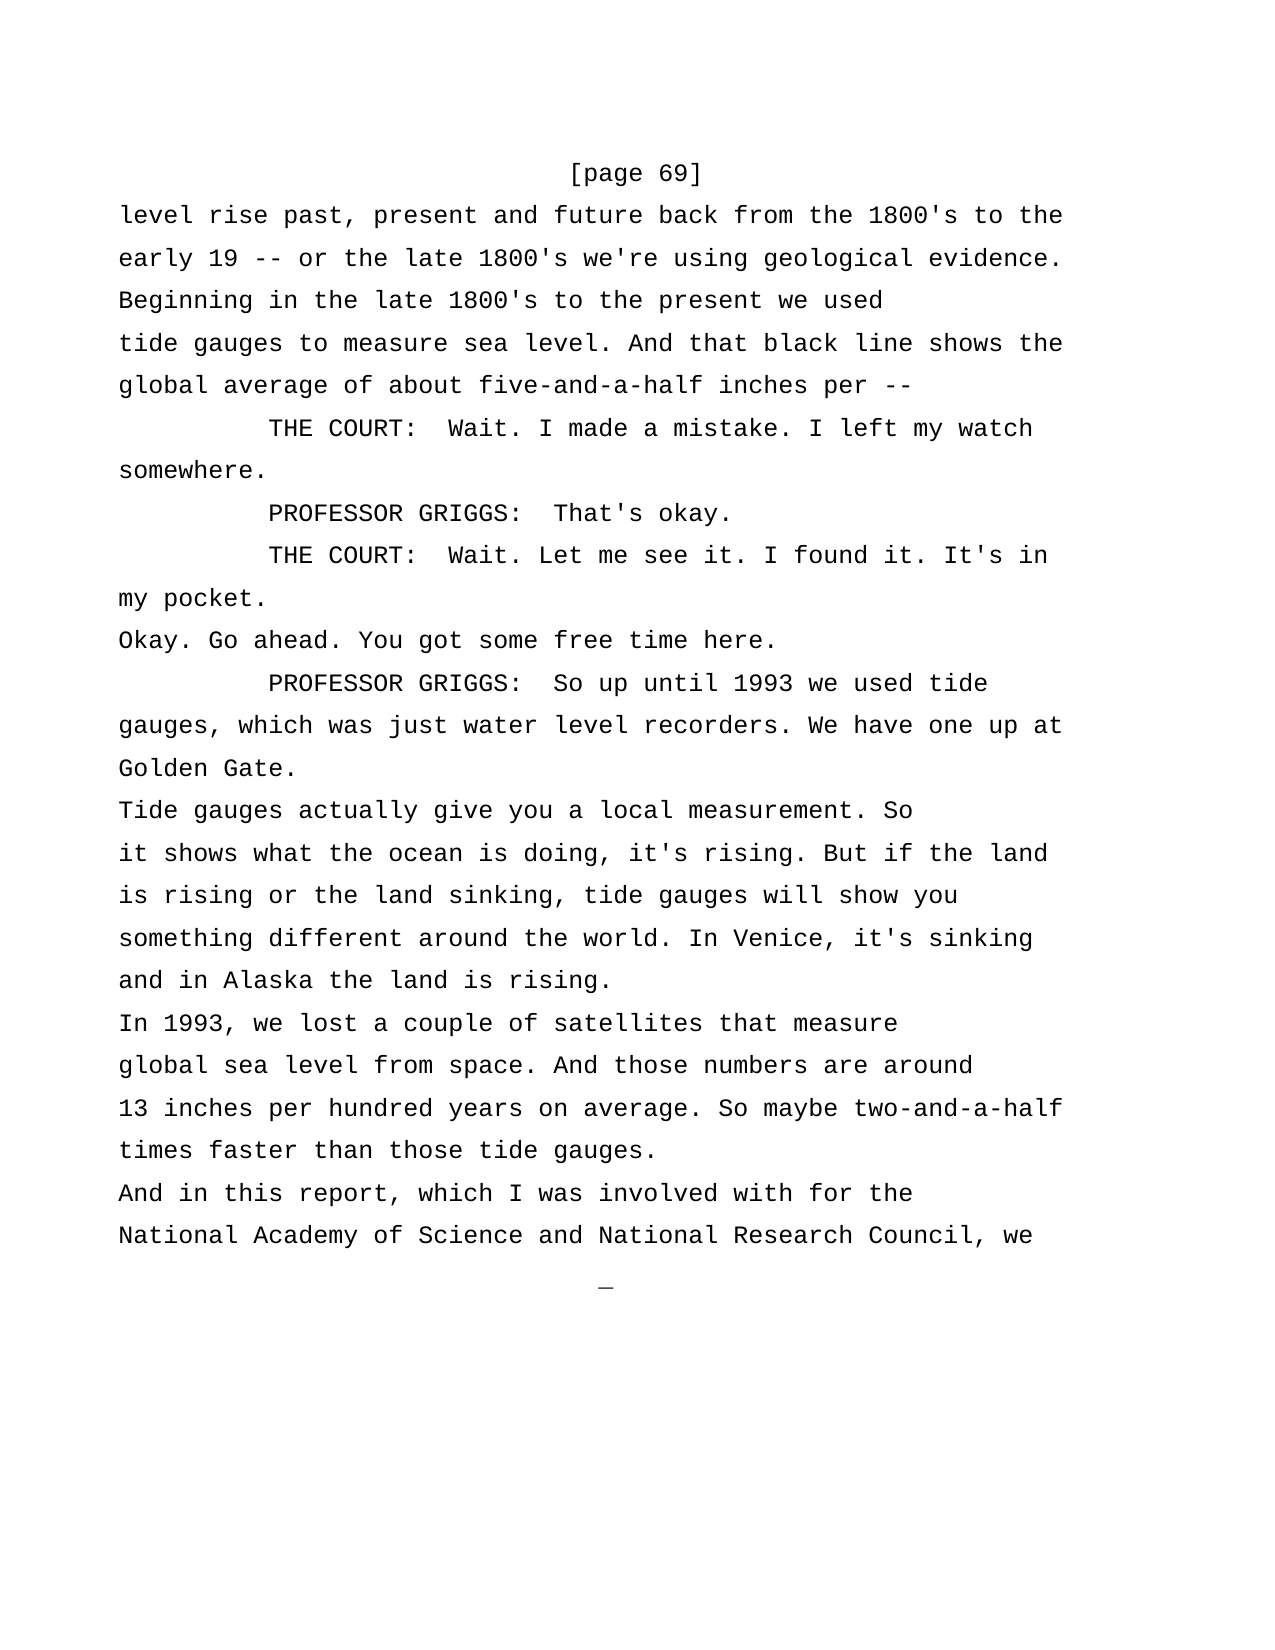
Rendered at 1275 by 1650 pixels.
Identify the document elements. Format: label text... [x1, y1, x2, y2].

text is rising or the land sinking, tide gauges will show you [118, 883, 1157, 911]
text times faster than those tide gauges. [118, 1138, 1157, 1166]
text Okay. Go ahead. You got some free time here. [118, 628, 1157, 656]
text my pocket. [118, 586, 1157, 614]
text THE COURT: Wait. I made a mistake. I left my watch [118, 416, 1157, 444]
text and in Alaska the land is rising. [118, 968, 1157, 996]
text In 1993, we lost a couple of satellites that measure [118, 1011, 1157, 1039]
text early 19 -- or the late 1800's we're using geological evidence. [118, 246, 1157, 274]
text THE COURT: Wait. Let me see it. I found it. It's in [118, 543, 1157, 571]
text [page 69] [118, 161, 1157, 189]
text it shows what the ocean is doing, it's rising. But if the land [118, 841, 1157, 869]
text level rise past, present and future back from the 1800's to the [118, 203, 1157, 231]
text PROFESSOR GRIGGS: That's okay. [118, 501, 1157, 529]
text something different around the world. In Venice, it's sinking [118, 926, 1157, 954]
text PROFESSOR GRIGGS: So up until 1993 we used tide [118, 671, 1157, 699]
text And in this report, which I was involved with for the [118, 1181, 1157, 1209]
text _ [118, 1266, 1157, 1294]
text Beginning in the late 1800's to the present we used [118, 288, 1157, 316]
text 13 inches per hundred years on average. So maybe two-and-a-half [118, 1096, 1157, 1124]
text tide gauges to measure sea level. And that black line shows the [118, 331, 1157, 359]
text global average of about five-and-a-half inches per -- [118, 373, 1157, 401]
text somewhere. [118, 458, 1157, 486]
text gauges, which was just water level recorders. We have one up at [118, 713, 1157, 741]
text National Academy of Science and National Research Council, we [118, 1223, 1157, 1251]
text Tide gauges actually give you a local measurement. So [118, 798, 1157, 826]
text Golden Gate. [118, 756, 1157, 784]
text global sea level from space. And those numbers are around [118, 1053, 1157, 1081]
